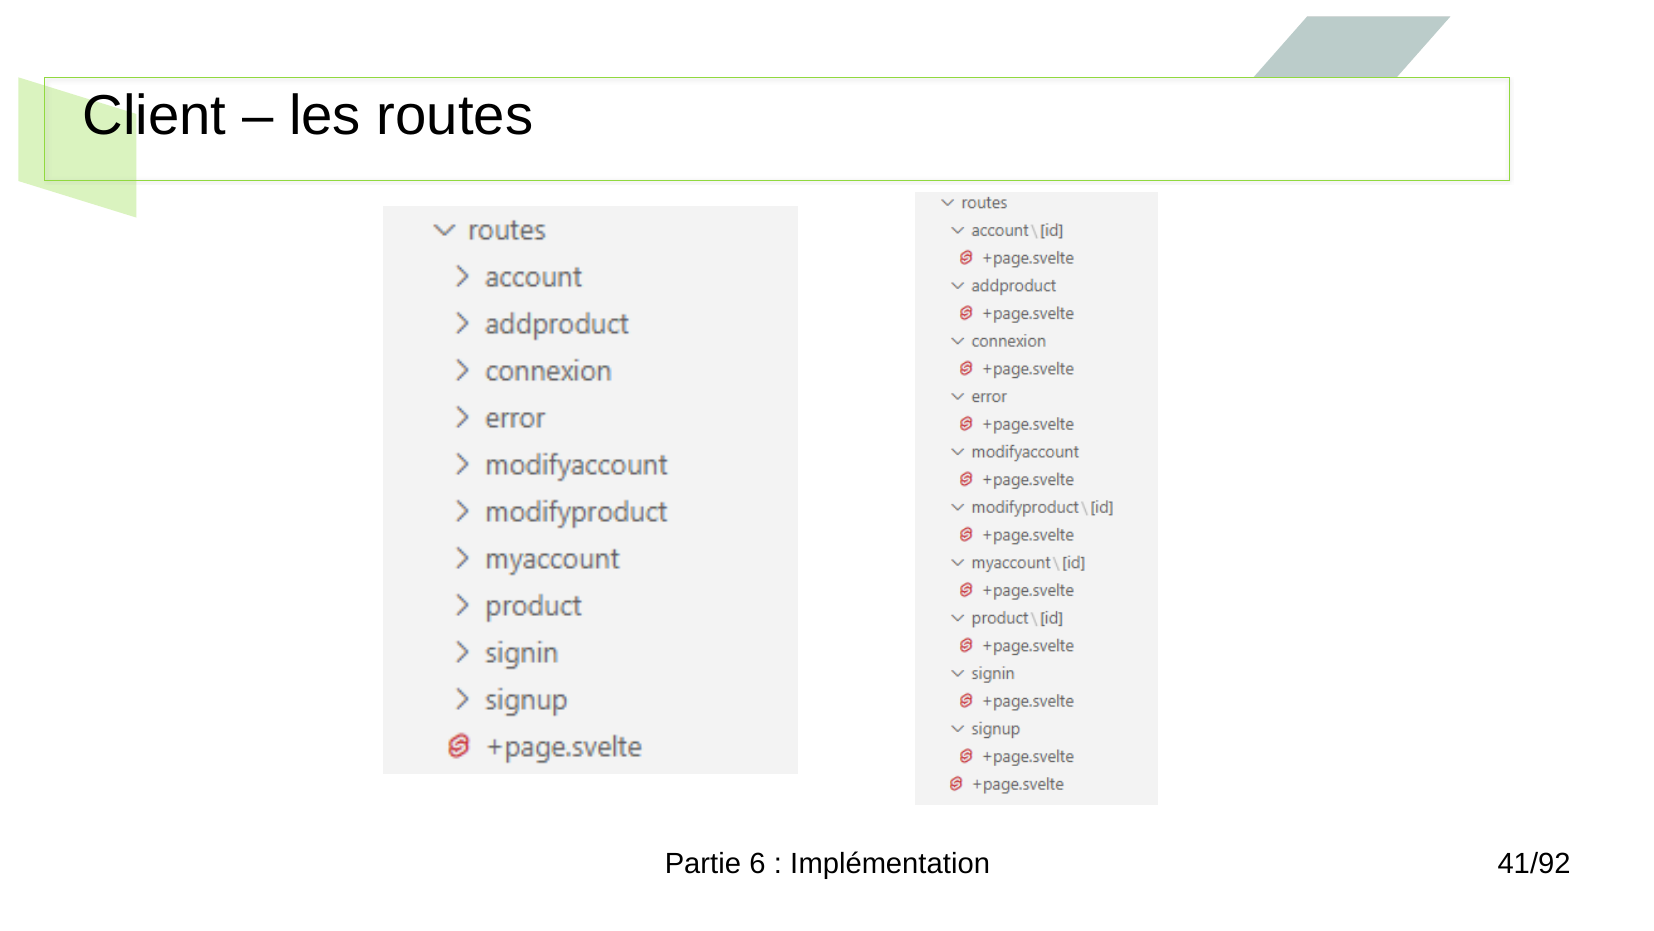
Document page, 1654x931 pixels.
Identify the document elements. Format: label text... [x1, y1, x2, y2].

picture [915, 192, 1158, 805]
title Client – les routes [82, 37, 1571, 193]
picture [383, 206, 798, 774]
